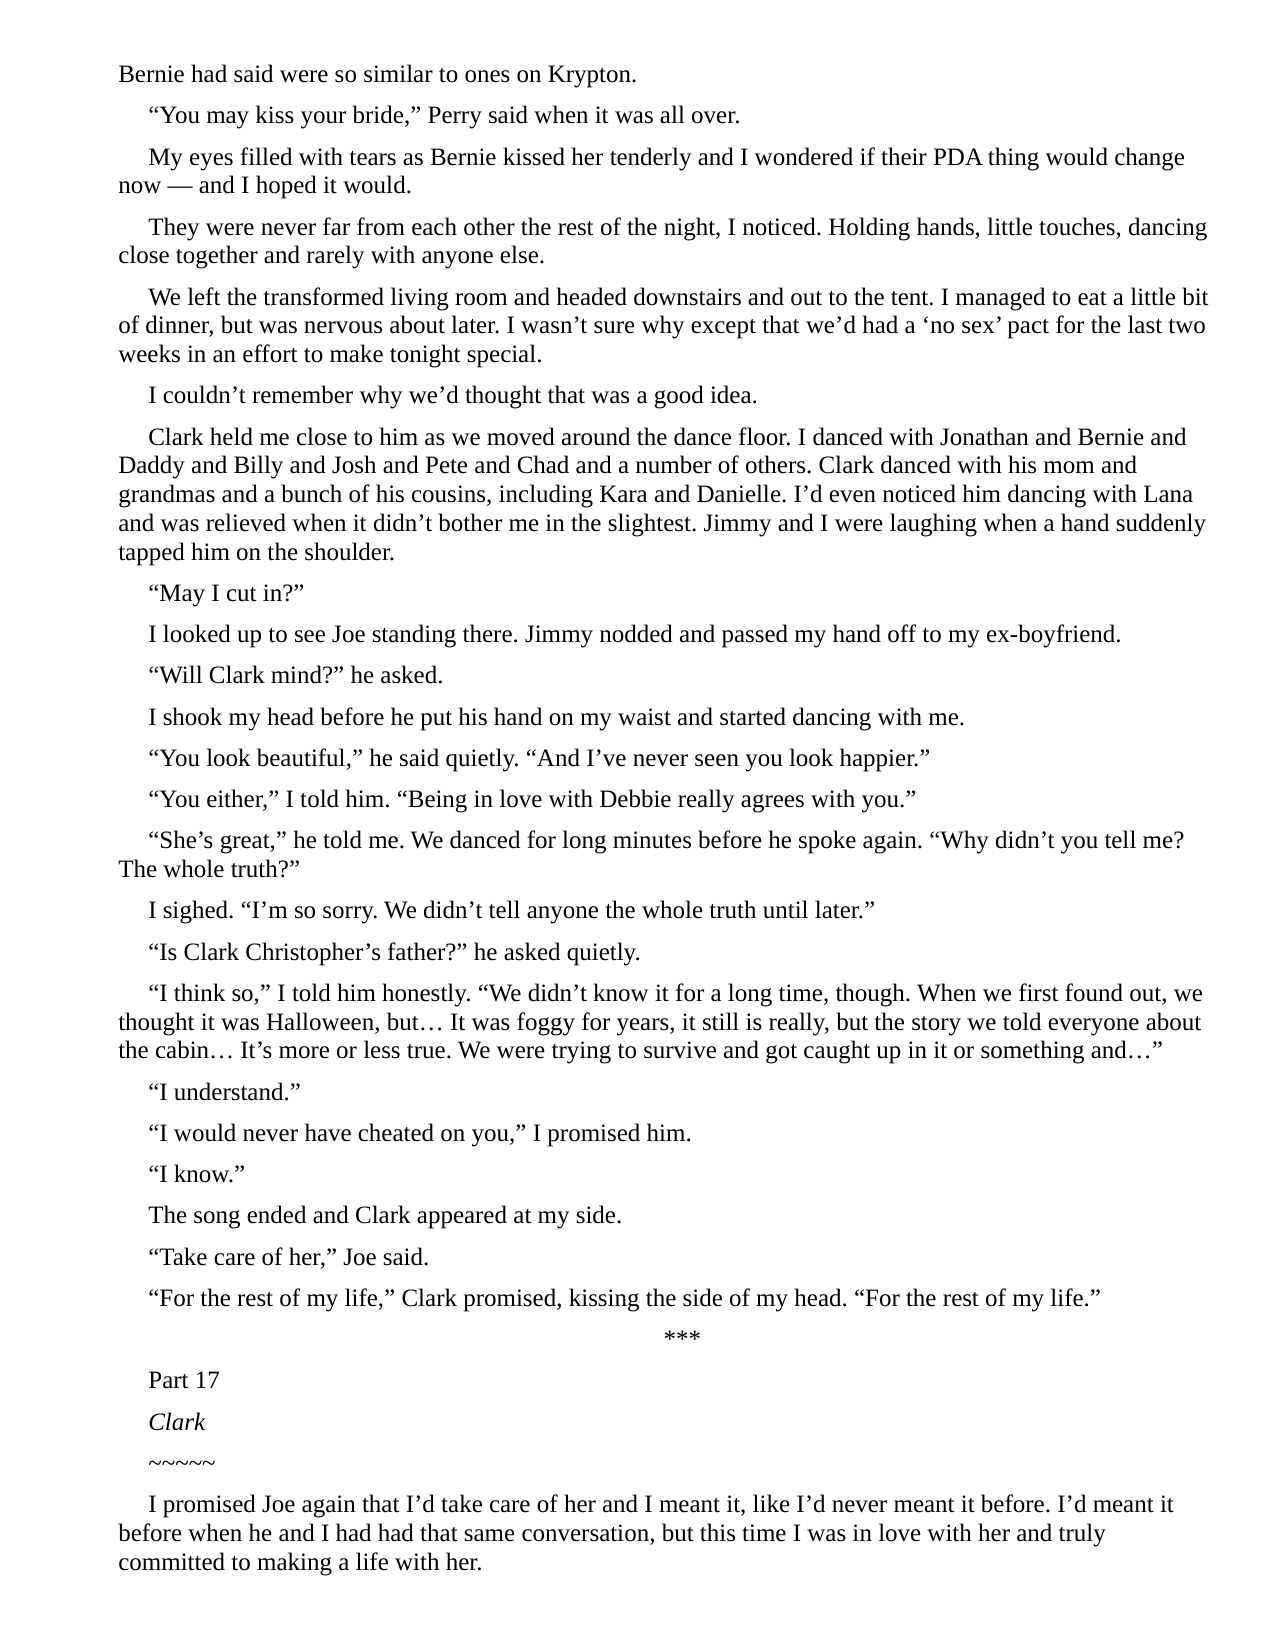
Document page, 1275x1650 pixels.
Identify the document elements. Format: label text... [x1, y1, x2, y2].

text Clark held me close to him as we moved around the dance floor. I danced with Jonathan and Bernie and Daddy and Billy and Josh and Pete and Chad and a number of others. Clark danced with his mom and grandmas and a bunch of his cousins, including Kara and Danielle. I’d even noticed him dancing with Lana and was relieved when it didn’t bother me in the slightest. Jimmy and I were laughing when a hand suddenly tapped him on the shoulder. [118, 422, 1216, 565]
text ~~~~~ [118, 1448, 1216, 1477]
text “You look beautiful,” he said quietly. “And I’ve never seen you look happier.” [118, 743, 1216, 772]
text My eyes filled with tears as Bernie kissed her tenderly and I wondered if their PDA thing would change now — and I hoped it would. [118, 142, 1216, 199]
text *** [118, 1324, 1216, 1353]
text “She’s great,” he told me. We danced for long minutes before he spoke again. “Why didn’t you tell me? The whole truth?” [118, 825, 1216, 883]
text “I would never have cheated on you,” I promised him. [118, 1118, 1216, 1147]
text I promised Joe again that I’d take care of her and I meant it, like I’d never meant it before. I’d meant it before when he and I had had that same conversation, but this time I was in love with her and truly committed to making a life with her. [118, 1489, 1216, 1575]
text “You either,” I told him. “Being in love with Debbie really agrees with you.” [118, 784, 1216, 813]
text I looked up to see Joe standing there. Jimmy nodded and passed my hand off to my ex-boyfriend. [118, 619, 1216, 648]
text “Will Clark mind?” he asked. [118, 660, 1216, 689]
text I sighed. “I’m so sorry. We didn’t tell anyone the whole truth until later.” [118, 895, 1216, 924]
text Part 17 [118, 1365, 1216, 1394]
text They were never far from each other the rest of the night, I noticed. Holding hands, little touches, dancing close together and rarely with anyone else. [118, 212, 1216, 269]
text The song ended and Clark appeared at my side. [118, 1200, 1216, 1229]
text “I understand.” [118, 1077, 1216, 1105]
text “You may kiss your bride,” Perry said when it was all over. [118, 100, 1216, 129]
text Bernie had said were so similar to ones on Krypton. [118, 59, 1216, 88]
text Clark [118, 1407, 1216, 1435]
text “For the rest of my life,” Clark promised, kissing the side of my head. “For the rest of my life.” [118, 1283, 1216, 1312]
text We left the transformed living room and headed downstairs and out to the tent. I managed to eat a little bit of dinner, but was nervous about later. I wasn’t sure why except that we’d had a ‘no sex’ pact for the last two weeks in an effort to make tonight special. [118, 282, 1216, 368]
text I shook my head before he put his hand on my waist and started dancing with me. [118, 702, 1216, 730]
text “Is Clark Christopher’s father?” he asked quietly. [118, 937, 1216, 965]
text “May I cut in?” [118, 578, 1216, 607]
text “Take care of her,” Joe said. [118, 1242, 1216, 1270]
text “I know.” [118, 1159, 1216, 1188]
text “I think so,” I told him honestly. “We didn’t know it for a long time, though. When we first found out, we thought it was Halloween, but… It was foggy for years, it still is really, but the story we told everyone about the cabin… It’s more or less true. We were trying to survive and got caught up in it or something and…” [118, 978, 1216, 1064]
text I couldn’t remember why we’d thought that was a good idea. [118, 380, 1216, 409]
